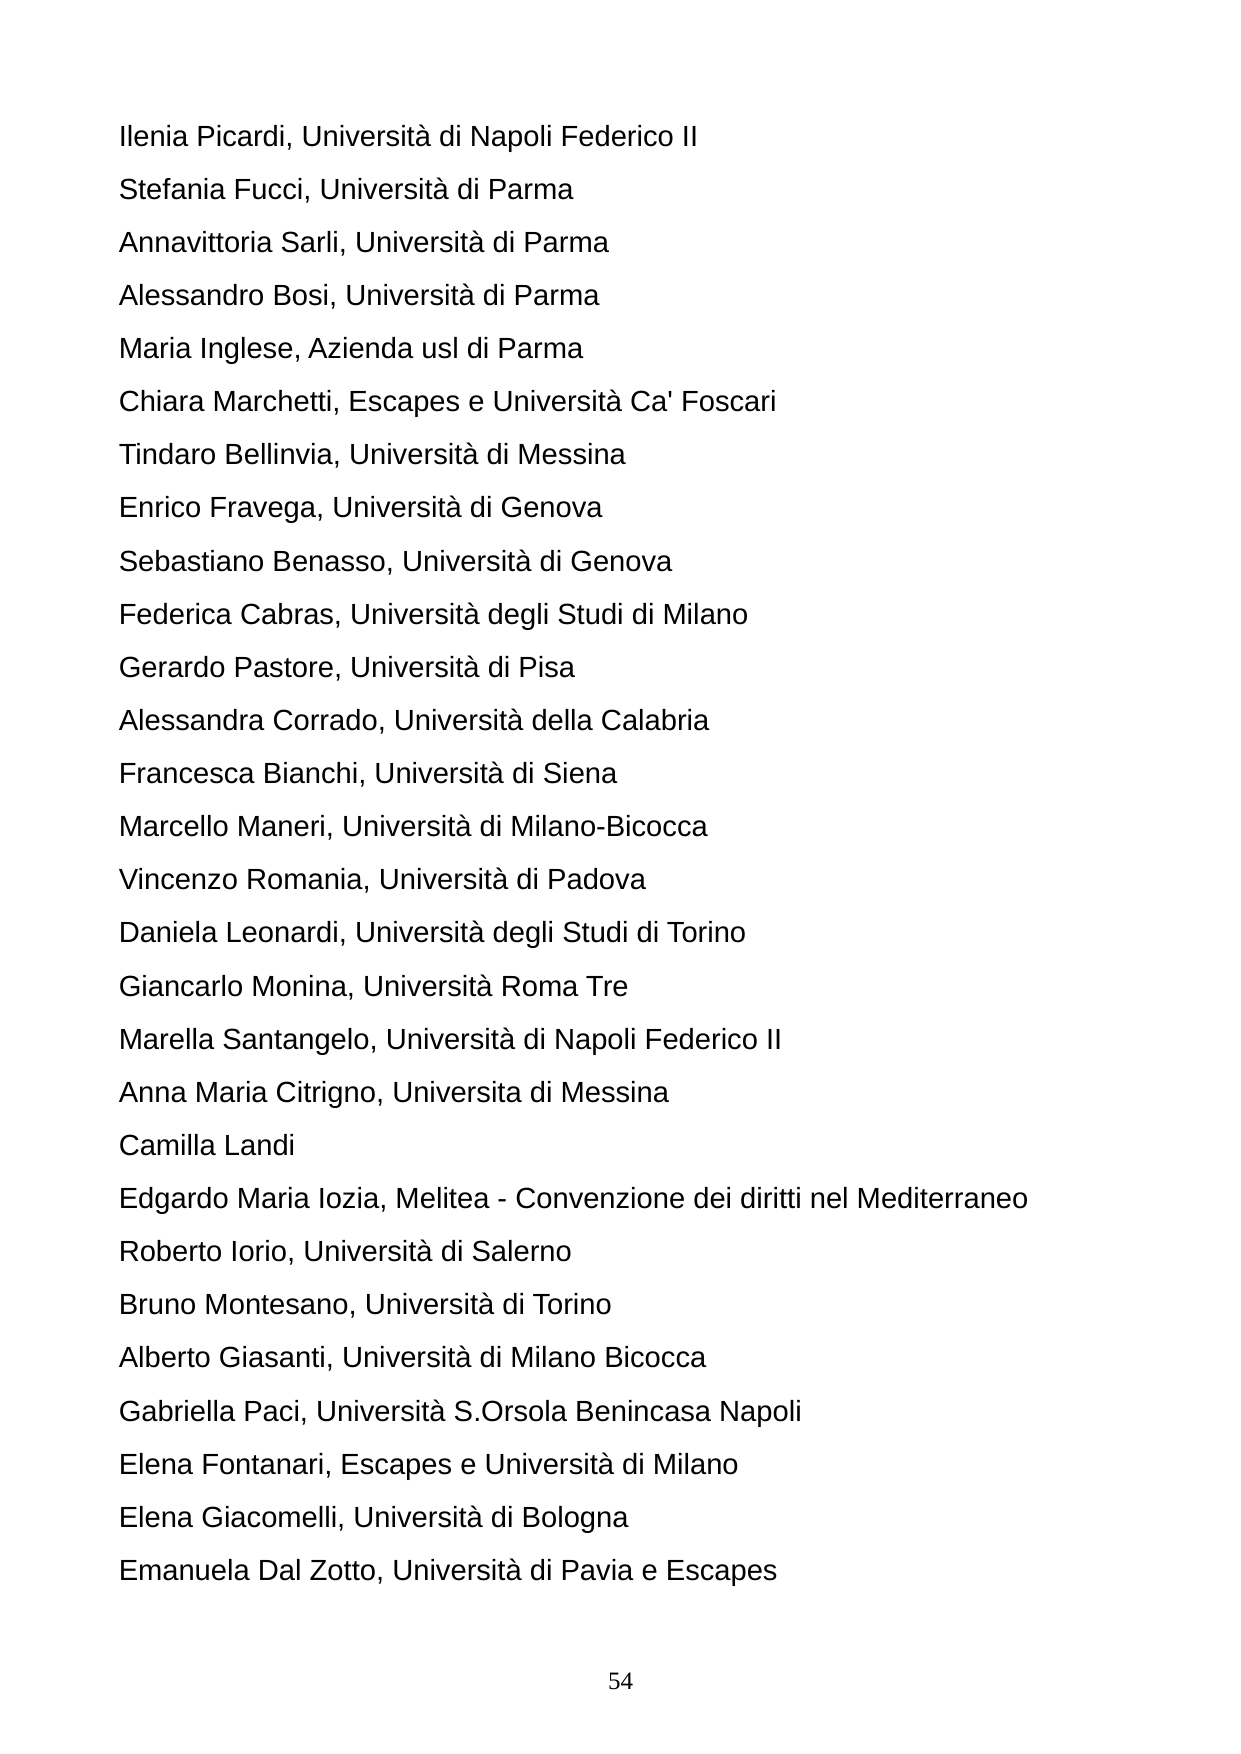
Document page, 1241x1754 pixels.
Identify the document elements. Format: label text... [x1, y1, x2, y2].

text Bruno Montesano, Università di Torino [118, 1287, 1122, 1321]
text Enrico Fravega, Università di Genova [118, 490, 1122, 524]
text Federica Cabras, Università degli Studi di Milano [118, 597, 1122, 630]
text Stefania Fucci, Università di Parma [118, 172, 1122, 205]
text Chiara Marchetti, Escapes e Università Ca' Foscari [118, 384, 1122, 418]
text Camilla Landi [118, 1128, 1122, 1161]
text Edgardo Maria Iozia, Melitea - Convenzione dei diritti nel Mediterraneo [118, 1181, 1122, 1214]
text Anna Maria Citrigno, Universita di Messina [118, 1075, 1122, 1108]
text Tindaro Bellinvia, Università di Messina [118, 437, 1122, 471]
text Elena Fontanari, Escapes e Università di Milano [118, 1447, 1122, 1480]
text Ilenia Picardi, Università di Napoli Federico II [118, 118, 1122, 152]
text Francesca Bianchi, Università di Siena [118, 756, 1122, 789]
text Emanuela Dal Zotto, Università di Pavia e Escapes [118, 1553, 1122, 1586]
text Gabriella Paci, Università S.Orsola Benincasa Napoli [118, 1393, 1122, 1427]
text Gerardo Pastore, Università di Pisa [118, 650, 1122, 683]
text Vincenzo Romania, Università di Padova [118, 862, 1122, 896]
text Giancarlo Monina, Università Roma Tre [118, 968, 1122, 1002]
text Alberto Giasanti, Università di Milano Bicocca [118, 1340, 1122, 1374]
text Sebastiano Benasso, Università di Genova [118, 543, 1122, 577]
text Alessandra Corrado, Università della Calabria [118, 703, 1122, 736]
text Maria Inglese, Azienda usl di Parma [118, 331, 1122, 364]
text Marella Santangelo, Università di Napoli Federico II [118, 1022, 1122, 1055]
text Marcello Maneri, Università di Milano-Bicocca [118, 809, 1122, 843]
text Roberto Iorio, Università di Salerno [118, 1234, 1122, 1268]
text Daniela Leonardi, Università degli Studi di Torino [118, 915, 1122, 949]
text Alessandro Bosi, Università di Parma [118, 278, 1122, 311]
text Annavittoria Sarli, Università di Parma [118, 225, 1122, 258]
text Elena Giacomelli, Università di Bologna [118, 1500, 1122, 1533]
